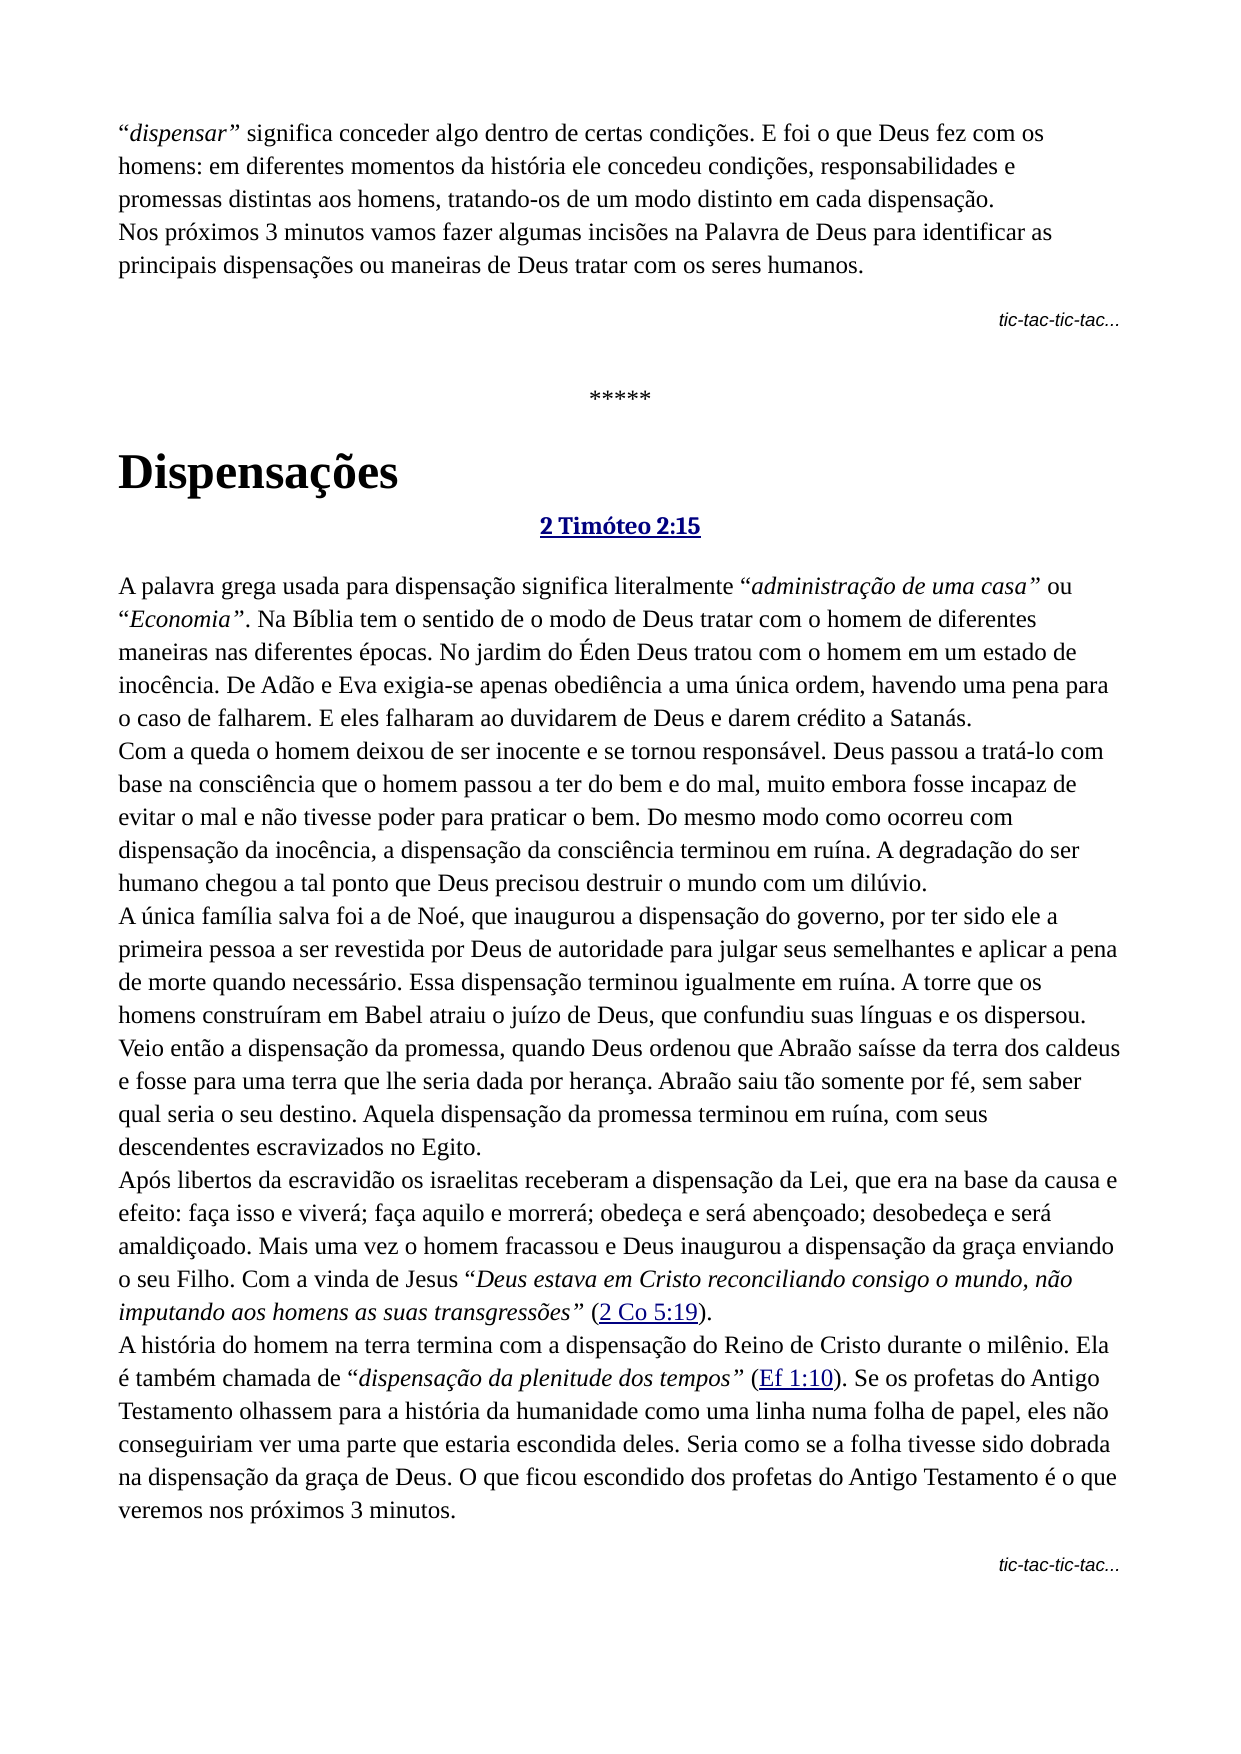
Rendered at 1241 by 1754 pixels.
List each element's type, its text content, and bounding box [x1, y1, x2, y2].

text Após libertos da escravidão os israelitas receberam a dispensação da Lei, que era na base da causa e efeito: faça isso e viverá; faça aquilo e morrerá; obedeça e será abençoado; desobedeça e será amaldiçoado. Mais uma vez o homem fracassou e Deus inaugurou a dispensação da graça enviando o seu Filho. Com a vinda de Jesus “Deus estava em Cristo reconciliando consigo o mundo, não imputando aos homens as suas transgressões” (2 Co 5:19). [118, 1165, 1122, 1326]
subtitle Dispensações [118, 442, 1122, 500]
text A palavra grega usada para dispensação significa literalmente “administração de uma casa” ou “Economia”. Na Bíblia tem o sentido de o modo de Deus tratar com o homem de diferentes maneiras nas diferentes épocas. No jardim do Éden Deus tratou com o homem em um estado de inocência. De Adão e Eva exigia-se apenas obediência a uma única ordem, havendo uma pena para o caso de falharem. E eles falharam ao duvidarem de Deus e darem crédito a Satanás. [118, 571, 1122, 732]
text tic-tac-tic-tac... [118, 1554, 1122, 1575]
text “dispensar” significa conceder algo dentro de certas condições. E foi o que Deus fez com os homens: em diferentes momentos da história ele concedeu condições, responsabilidades e promessas distintas aos homens, tratando-os de um modo distinto em cada dispensação. [118, 118, 1122, 213]
text ***** [118, 384, 1122, 413]
text Veio então a dispensação da promessa, quando Deus ordenou que Abraão saísse da terra dos caldeus e fosse para uma terra que lhe seria dada por herança. Abraão saiu tão somente por fé, sem saber qual seria o seu destino. Aquela dispensação da promessa terminou em ruína, com seus descendentes escravizados no Egito. [118, 1033, 1122, 1161]
text Com a queda o homem deixou de ser inocente e se tornou responsável. Deus passou a tratá-lo com base na consciência que o homem passou a ter do bem e do mal, muito embora fosse incapaz de evitar o mal e não tivesse poder para praticar o bem. Do mesmo modo como ocorreu com dispensação da inocência, a dispensação da consciência terminou em ruína. A degradação do ser humano chegou a tal ponto que Deus precisou destruir o mundo com um dilúvio. [118, 736, 1122, 897]
text Nos próximos 3 minutos vamos fazer algumas incisões na Palavra de Deus para identificar as principais dispensações ou maneiras de Deus tratar com os seres humanos. [118, 217, 1122, 279]
text tic-tac-tic-tac... [118, 309, 1122, 330]
text 2 Timóteo 2:15 [118, 512, 1122, 541]
text A história do homem na terra termina com a dispensação do Reino de Cristo durante o milênio. Ela é também chamada de “dispensação da plenitude dos tempos” (Ef 1:10). Se os profetas do Antigo Testamento olhassem para a história da humanidade como uma linha numa folha de papel, eles não conseguiriam ver uma parte que estaria escondida deles. Seria como se a folha tivesse sido dobrada na dispensação da graça de Deus. O que ficou escondido dos profetas do Antigo Testamento é o que veremos nos próximos 3 minutos. [118, 1330, 1122, 1524]
text A única família salva foi a de Noé, que inaugurou a dispensação do governo, por ter sido ele a primeira pessoa a ser revestida por Deus de autoridade para julgar seus semelhantes e aplicar a pena de morte quando necessário. Essa dispensação terminou igualmente em ruína. A torre que os homens construíram em Babel atraiu o juízo de Deus, que confundiu suas línguas e os dispersou. [118, 901, 1122, 1029]
